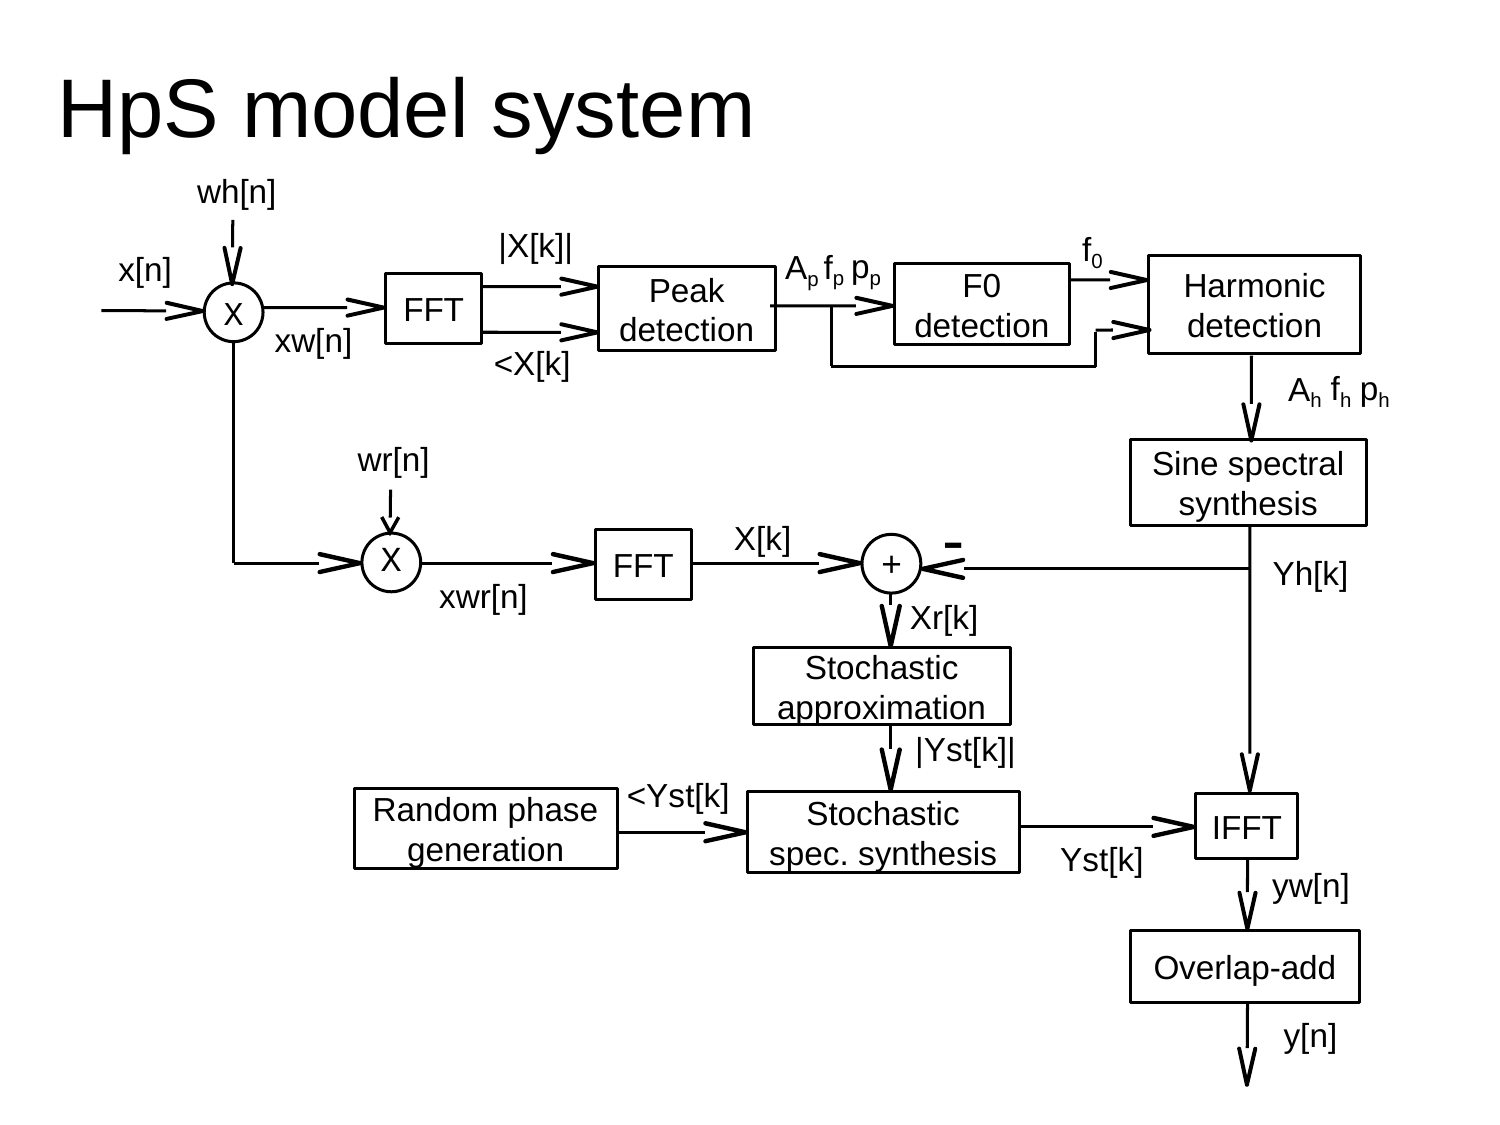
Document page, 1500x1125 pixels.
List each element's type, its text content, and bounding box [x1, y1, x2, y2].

text_box <X[k] [478, 338, 605, 400]
text_box X[k] [719, 513, 846, 575]
text_box Ah [1273, 363, 1315, 430]
text_box Harmonic detection [1148, 255, 1361, 354]
text_box Yh[k] [1257, 548, 1383, 610]
text_box + [862, 534, 921, 594]
text_box fh [1315, 363, 1345, 430]
text_box |X[k]| [483, 220, 607, 282]
text_box Xr[k] [895, 592, 1021, 654]
text_box Ap [770, 242, 830, 309]
text_box <Yst[k] [612, 770, 769, 832]
text_box X[k] [821, 569, 846, 575]
text_box y[n] [1268, 1010, 1367, 1072]
text_box wr[n] [342, 434, 463, 496]
text_box Stochastic spec. synthesis [747, 791, 1020, 873]
text_box Sine spectral synthesis [1130, 439, 1367, 526]
text_box wh[n] [182, 166, 312, 228]
text_box x[n] [103, 244, 201, 306]
text_box Random phase generation [354, 788, 618, 869]
text_box ph [1345, 363, 1414, 430]
text_box F0 detection [894, 263, 1070, 345]
text_box Overlap-add [1130, 930, 1360, 1003]
text_box pp [836, 241, 905, 308]
text_box - [927, 496, 1008, 592]
text_box Stochastic approximation [753, 647, 1011, 725]
text_box xw[n] [259, 315, 387, 377]
text_box IFFT [1195, 793, 1298, 859]
text_box Yst[k] [1045, 833, 1179, 895]
text_box fp [808, 241, 836, 308]
text_box f0 [1067, 224, 1125, 291]
text_box X [204, 282, 264, 342]
text_box xwr[n] [424, 571, 565, 633]
text_box Peak detection [598, 266, 776, 351]
title HpS model system [57, 15, 1408, 204]
text_box FFT [595, 529, 692, 600]
text_box |Yst[k]| [900, 723, 1055, 786]
text_box X [361, 533, 421, 592]
text_box yw[n] [1257, 860, 1384, 922]
text_box FFT [385, 273, 482, 344]
